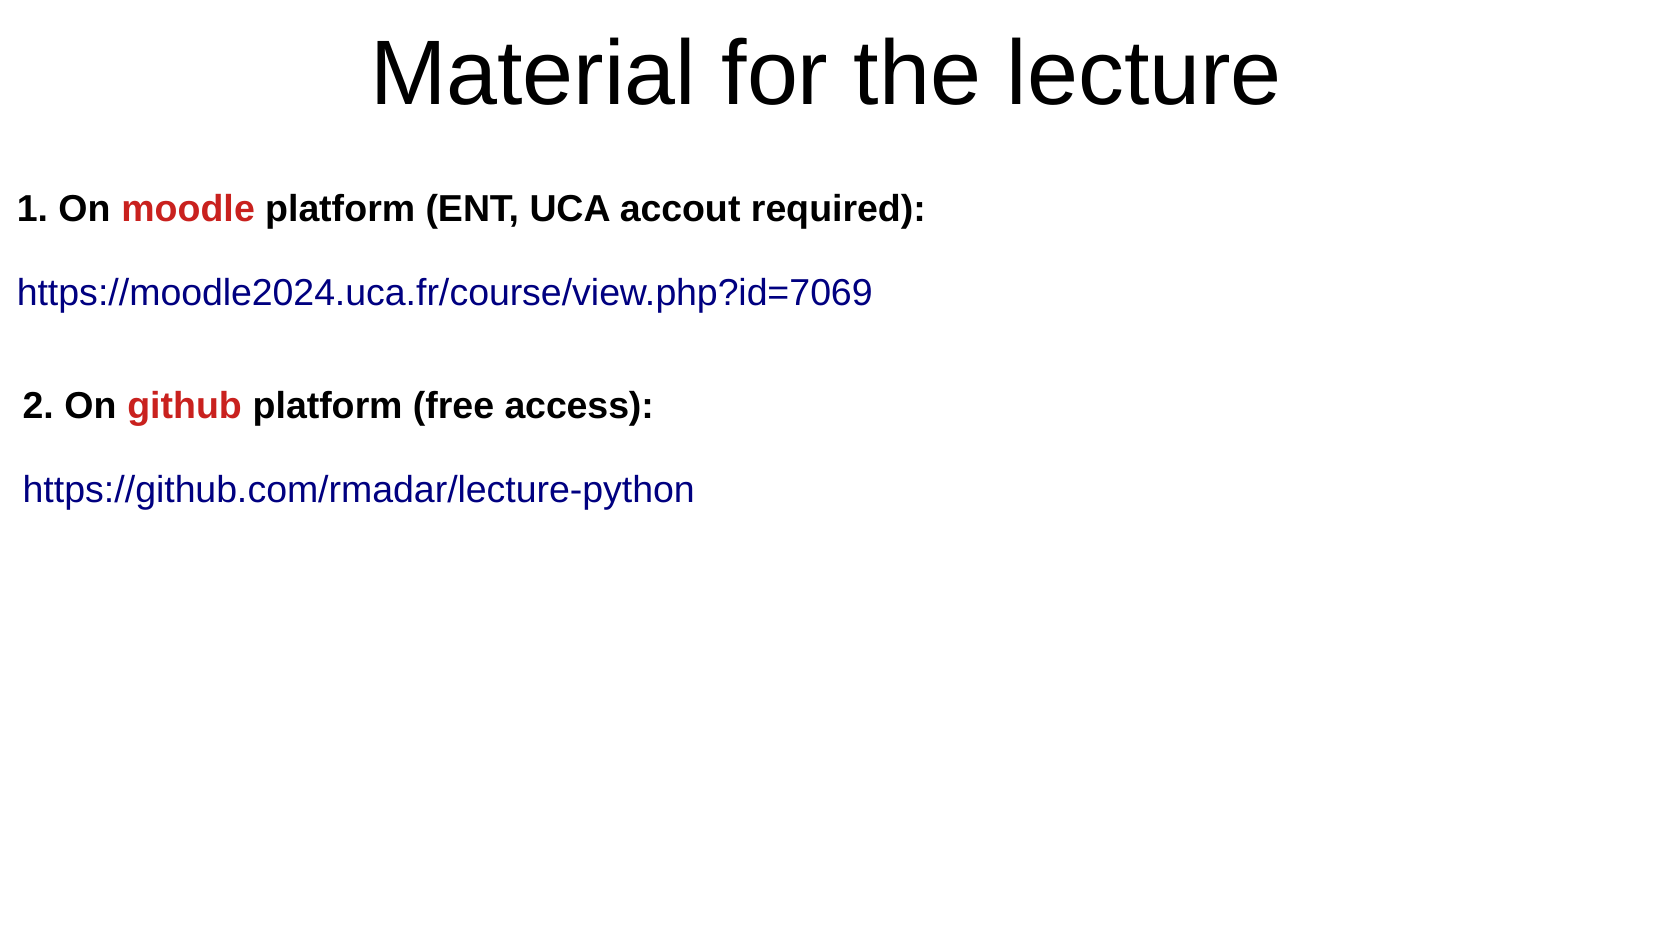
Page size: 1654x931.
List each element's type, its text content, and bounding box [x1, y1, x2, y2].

title Material for the lecture [82, 0, 1571, 151]
text_box 2. On github platform (free access): https://github.com/rmadar/lecture-python [7, 377, 1133, 518]
text_box 1. On moodle platform (ENT, UCA accout required): https://moodle2024.uca.fr/course/view.php?id=7069 [2, 179, 1128, 321]
